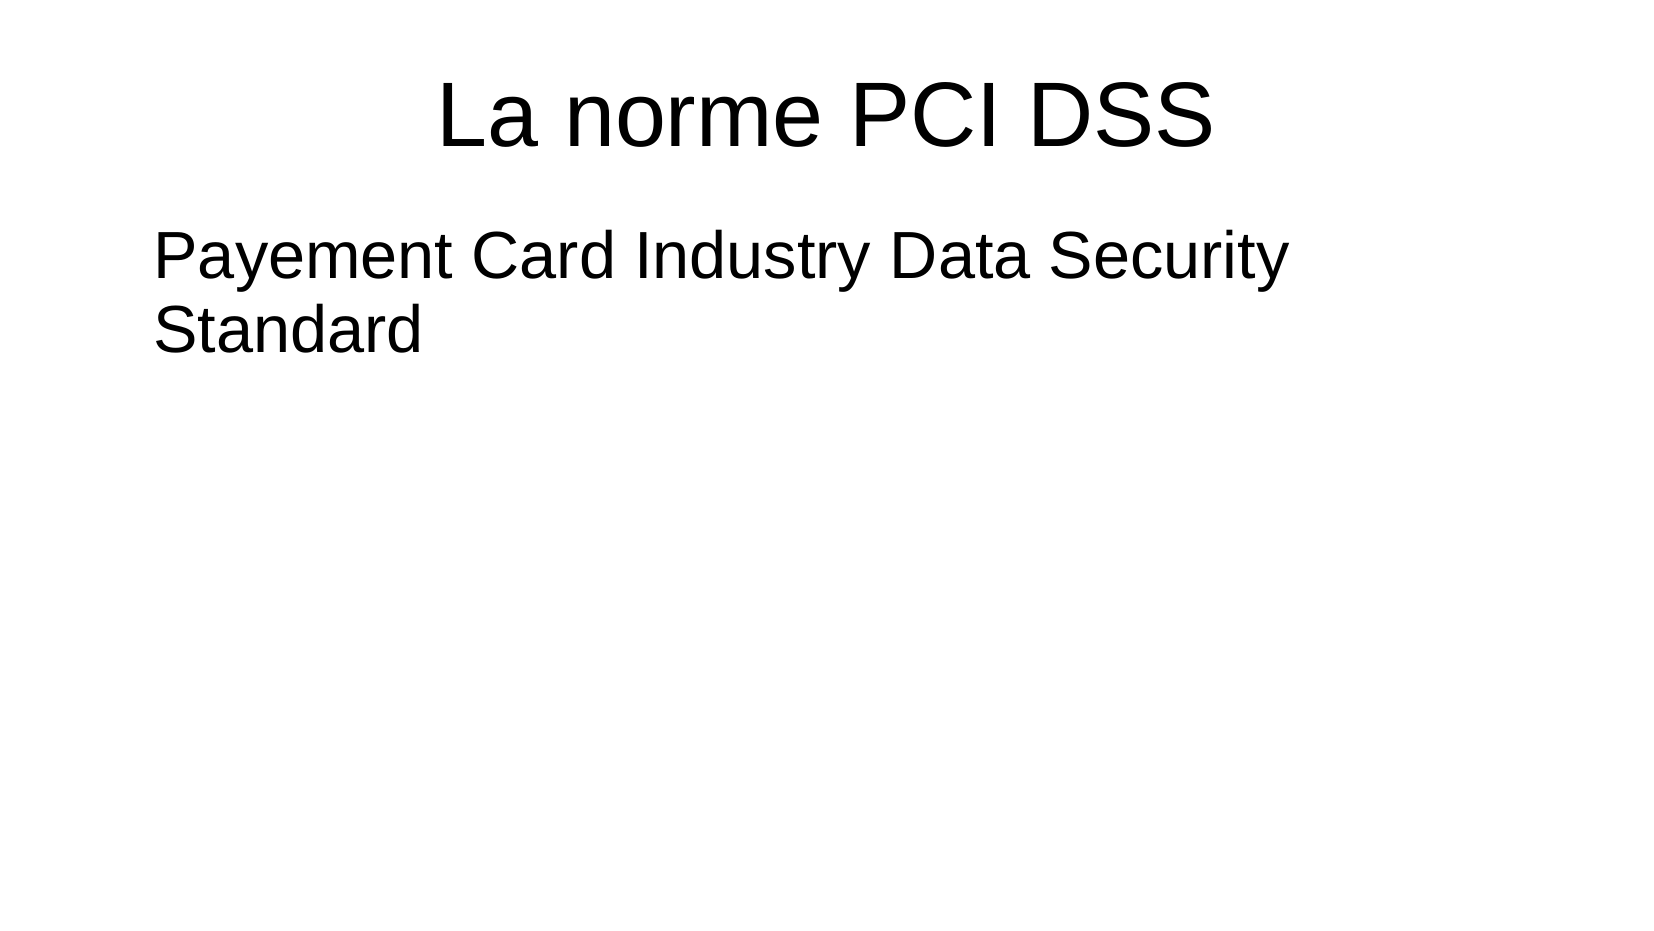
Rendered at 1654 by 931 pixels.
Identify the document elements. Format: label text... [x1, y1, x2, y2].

title La norme PCI DSS [82, 37, 1571, 193]
list Payement Card Industry Data Security Standard [82, 217, 1571, 758]
